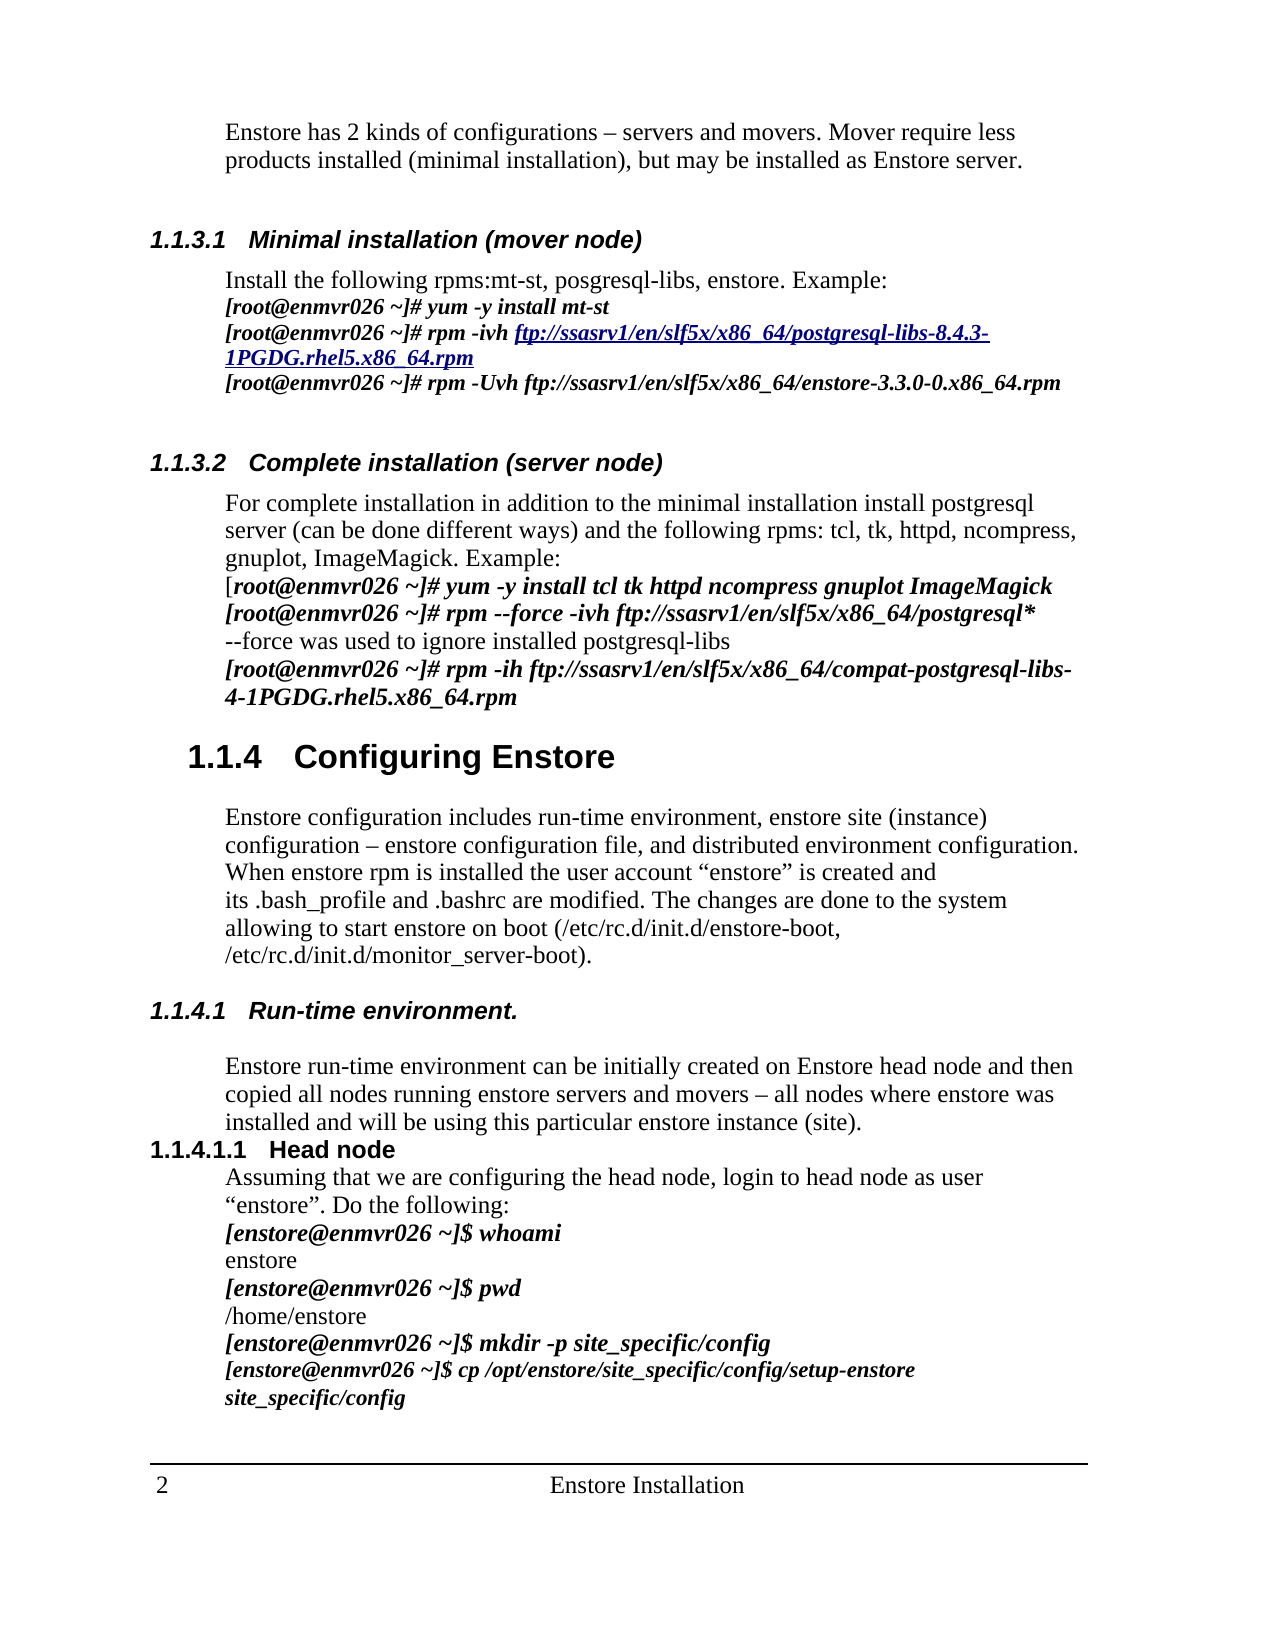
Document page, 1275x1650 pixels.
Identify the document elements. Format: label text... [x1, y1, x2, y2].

text [root@enmvr026 ~]# rpm -ivh ftp://ssasrv1/en/slf5x/x86_64/postgresql-libs-8.4.3-1PGDG.rhel5.x86_64.rpm [225, 319, 1087, 370]
text /home/enstore [225, 1302, 1087, 1329]
text Install the following rpms:mt-st, posgresql-libs, enstore. Example: [225, 266, 1087, 294]
subtitle Complete installation (server node) [150, 448, 1087, 476]
text [enstore@enmvr026 ~]$ cp /opt/enstore/site_specific/config/setup-enstore site_specific/config [225, 1357, 1087, 1410]
subtitle Run-time environment. [150, 997, 1087, 1025]
text [root@enmvr026 ~]# rpm -Uvh ftp://ssasrv1/en/slf5x/x86_64/enstore-3.3.0-0.x86_64.rpm [225, 370, 1087, 396]
text Enstore configuration includes run-time environment, enstore site (instance) configuration – enstore configuration file, and distributed environment configuration. When enstore rpm is installed the user account “enstore” is created and its .bash_profile and .bashrc are modified. The changes are done to the system allowing to start enstore on boot (/etc/rc.d/init.d/enstore-boot, /etc/rc.d/init.d/monitor_server-boot). [225, 803, 1087, 969]
text [enstore@enmvr026 ~]$ whoami [225, 1219, 1087, 1246]
text Assuming that we are configuring the head node, login to head node as user “enstore”. Do the following: [225, 1163, 1087, 1219]
text enstore [225, 1246, 1087, 1274]
text [enstore@enmvr026 ~]$ mkdir -p site_specific/config [225, 1329, 1087, 1357]
text [root@enmvr026 ~]# rpm -ih ftp://ssasrv1/en/slf5x/x86_64/compat-postgresql-libs-4-1PGDG.rhel5.x86_64.rpm [225, 655, 1087, 710]
text [enstore@enmvr026 ~]$ pwd [225, 1274, 1087, 1302]
text Enstore has 2 kinds of configurations – servers and movers. Mover require less products installed (minimal installation), but may be installed as Enstore server. [225, 118, 1087, 173]
text Enstore run-time environment can be initially created on Enstore head node and then copied all nodes running enstore servers and movers – all nodes where enstore was installed and will be using this particular enstore instance (site). [225, 1052, 1087, 1136]
subtitle Head node [150, 1136, 1087, 1163]
text For complete installation in addition to the minimal installation install postgresql server (can be done different ways) and the following rpms: tcl, tk, httpd, ncompress, gnuplot, ImageMagick. Example: [225, 489, 1087, 572]
subtitle Configuring Enstore [150, 738, 1087, 775]
subtitle Minimal installation (mover node) [150, 226, 1087, 254]
text [root@enmvr026 ~]# yum -y install tcl tk httpd ncompress gnuplot ImageMagick [225, 572, 1087, 599]
text --force was used to ignore installed postgresql-libs [225, 627, 1087, 655]
text [root@enmvr026 ~]# yum -y install mt-st [225, 294, 1087, 319]
text [root@enmvr026 ~]# rpm --force -ivh ftp://ssasrv1/en/slf5x/x86_64/postgresql* [225, 599, 1087, 627]
